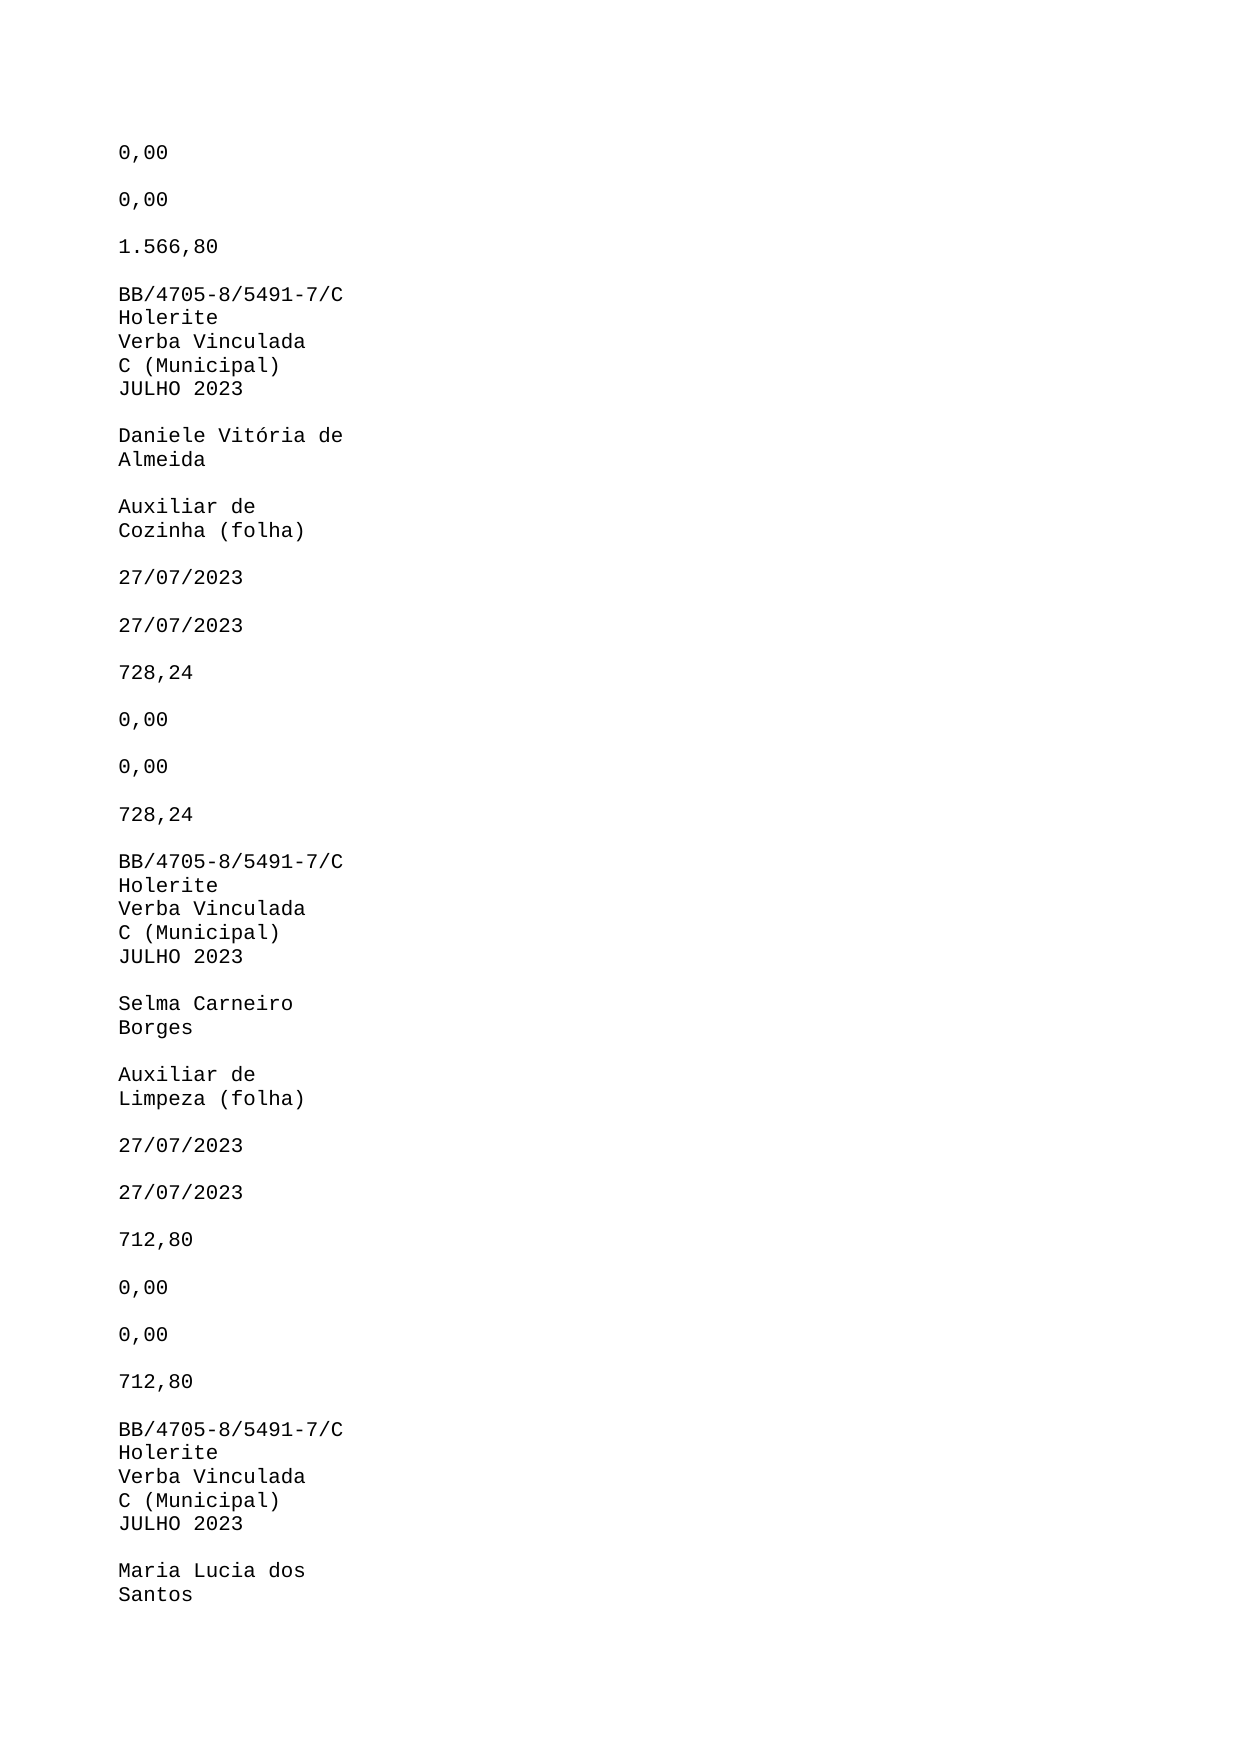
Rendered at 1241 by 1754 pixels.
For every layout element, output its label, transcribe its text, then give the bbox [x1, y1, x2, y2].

text Auxiliar de [118, 496, 1122, 520]
text JULHO 2023 [118, 946, 1122, 969]
text JULHO 2023 [118, 378, 1122, 402]
text Verba Vinculada [118, 1466, 1122, 1489]
text Verba Vinculada [118, 898, 1122, 922]
text Verba Vinculada [118, 331, 1122, 354]
text 27/07/2023 [118, 615, 1122, 638]
text BB/4705-8/5491-7/C [118, 1419, 1122, 1442]
text Cozinha (folha) [118, 520, 1122, 544]
text 0,00 [118, 757, 1122, 780]
text Daniele Vitória de [118, 426, 1122, 449]
text 27/07/2023 [118, 1182, 1122, 1206]
text 0,00 [118, 1277, 1122, 1300]
text 728,24 [118, 662, 1122, 686]
text 712,80 [118, 1229, 1122, 1253]
text Holerite [118, 875, 1122, 898]
text 728,24 [118, 804, 1122, 827]
text 1.566,80 [118, 236, 1122, 260]
text 0,00 [118, 709, 1122, 733]
text JULHO 2023 [118, 1513, 1122, 1537]
text BB/4705-8/5491-7/C [118, 284, 1122, 307]
text Holerite [118, 307, 1122, 331]
text 27/07/2023 [118, 567, 1122, 591]
text Maria Lucia dos [118, 1561, 1122, 1584]
text 0,00 [118, 142, 1122, 165]
text Santos [118, 1584, 1122, 1608]
text 27/07/2023 [118, 1135, 1122, 1158]
text 712,80 [118, 1371, 1122, 1395]
text 0,00 [118, 1324, 1122, 1348]
text Borges [118, 1017, 1122, 1040]
text C (Municipal) [118, 354, 1122, 378]
text BB/4705-8/5491-7/C [118, 851, 1122, 875]
text 0,00 [118, 189, 1122, 213]
text C (Municipal) [118, 1489, 1122, 1513]
text Limpeza (folha) [118, 1088, 1122, 1111]
text Auxiliar de [118, 1064, 1122, 1088]
text Selma Carneiro [118, 993, 1122, 1017]
text Almeida [118, 449, 1122, 473]
text C (Municipal) [118, 922, 1122, 946]
text Holerite [118, 1442, 1122, 1466]
